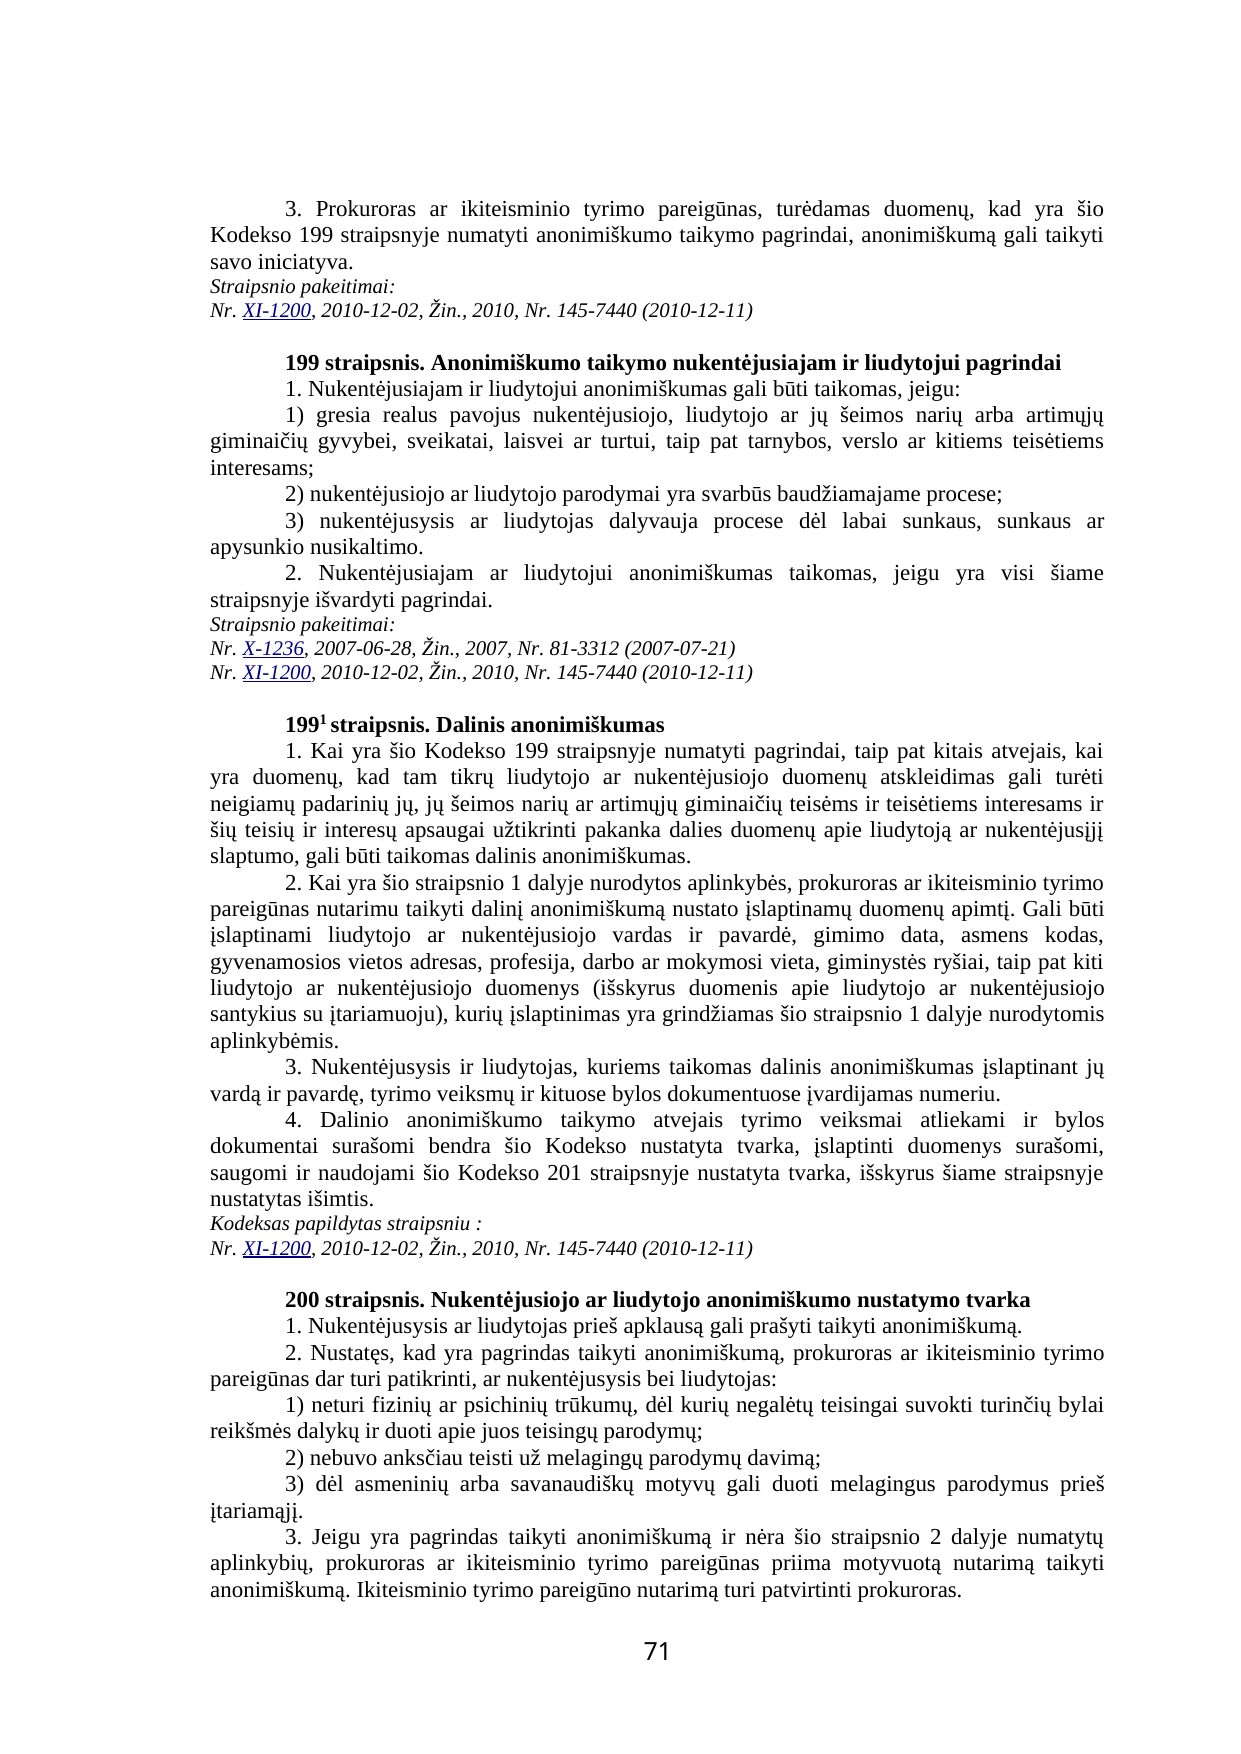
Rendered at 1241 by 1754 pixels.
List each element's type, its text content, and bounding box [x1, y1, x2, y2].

text 200 straipsnis. Nukentėjusiojo ar liudytojo anonimiškumo nustatymo tvarka [285, 1286, 1106, 1312]
text Nr. XI-1200, 2010-12-02, Žin., 2010, Nr. 145-7440 (2010-12-11) [210, 298, 1106, 322]
text 1. Nukentėjusysis ar liudytojas prieš apklausą gali prašyti taikyti anonimiškumą. [210, 1312, 1106, 1338]
text 4. Dalinio anonimiškumo taikymo atvejais tyrimo veiksmai atliekami ir bylos dokumentai surašomi bendra šio Kodekso nustatyta tvarka, įslaptinti duomenys surašomi, saugomi ir naudojami šio Kodekso 201 straipsnyje nustatyta tvarka, išskyrus šiame straipsnyje nustatytas išimtis. [210, 1106, 1106, 1211]
text 3. Jeigu yra pagrindas taikyti anonimiškumą ir nėra šio straipsnio 2 dalyje numatytų aplinkybių, prokuroras ar ikiteisminio tyrimo pareigūnas priima motyvuotą nutarimą taikyti anonimiškumą. Ikiteisminio tyrimo pareigūno nutarimą turi patvirtinti prokuroras. [210, 1523, 1106, 1602]
text Nr. XI-1200, 2010-12-02, Žin., 2010, Nr. 145-7440 (2010-12-11) [210, 1235, 1106, 1259]
text 1) neturi fizinių ar psichinių trūkumų, dėl kurių negalėtų teisingai suvokti turinčių bylai reikšmės dalykų ir duoti apie juos teisingų parodymų; [210, 1391, 1106, 1444]
text Nr. XI-1200, 2010-12-02, Žin., 2010, Nr. 145-7440 (2010-12-11) [210, 660, 1106, 684]
text 2) nebuvo anksčiau teisti už melagingų parodymų davimą; [210, 1444, 1106, 1470]
text Straipsnio pakeitimai: [210, 612, 1106, 636]
text 3. Prokuroras ar ikiteisminio tyrimo pareigūnas, turėdamas duomenų, kad yra šio Kodekso 199 straipsnyje numatyti anonimiškumo taikymo pagrindai, anonimiškumą gali taikyti savo iniciatyva. [210, 195, 1106, 274]
text Kodeksas papildytas straipsniu : [210, 1211, 1106, 1235]
text 3) dėl asmeninių arba savanaudiškų motyvų gali duoti melagingus parodymus prieš įtariamąjį. [210, 1470, 1106, 1523]
text 2. Nustatęs, kad yra pagrindas taikyti anonimiškumą, prokuroras ar ikiteisminio tyrimo pareigūnas dar turi patikrinti, ar nukentėjusysis bei liudytojas: [210, 1338, 1106, 1391]
text Nr. X-1236, 2007-06-28, Žin., 2007, Nr. 81-3312 (2007-07-21) [210, 636, 1106, 660]
text 2. Kai yra šio straipsnio 1 dalyje nurodytos aplinkybės, prokuroras ar ikiteisminio tyrimo pareigūnas nutarimu taikyti dalinį anonimiškumą nustato įslaptinamų duomenų apimtį. Gali būti įslaptinami liudytojo ar nukentėjusiojo vardas ir pavardė, gimimo data, asmens kodas, gyvenamosios vietos adresas, profesija, darbo ar mokymosi vieta, giminystės ryšiai, taip pat kiti liudytojo ar nukentėjusiojo duomenys (išskyrus duomenis apie liudytojo ar nukentėjusiojo santykius su įtariamuoju), kurių įslaptinimas yra grindžiamas šio straipsnio 1 dalyje nurodytomis aplinkybėmis. [210, 869, 1106, 1053]
text 1) gresia realus pavojus nukentėjusiojo, liudytojo ar jų šeimos narių arba artimųjų giminaičių gyvybei, sveikatai, laisvei ar turtui, taip pat tarnybos, verslo ar kitiems teisėtiems interesams; [210, 401, 1106, 480]
text 1. Kai yra šio Kodekso 199 straipsnyje numatyti pagrindai, taip pat kitais atvejais, kai yra duomenų, kad tam tikrų liudytojo ar nukentėjusiojo duomenų atskleidimas gali turėti neigiamų padarinių jų, jų šeimos narių ar artimųjų giminaičių teisėms ir teisėtiems interesams ir šių teisių ir interesų apsaugai užtikrinti pakanka dalies duomenų apie liudytoją ar nukentėjusįjį slaptumo, gali būti taikomas dalinis anonimiškumas. [210, 737, 1106, 869]
text 3) nukentėjusysis ar liudytojas dalyvauja procese dėl labai sunkaus, sunkaus ar apysunkio nusikaltimo. [210, 507, 1106, 559]
text 2. Nukentėjusiajam ar liudytojui anonimiškumas taikomas, jeigu yra visi šiame straipsnyje išvardyti pagrindai. [210, 559, 1106, 612]
text 2) nukentėjusiojo ar liudytojo parodymai yra svarbūs baudžiamajame procese; [210, 480, 1106, 507]
text 1. Nukentėjusiajam ir liudytojui anonimiškumas gali būti taikomas, jeigu: [210, 375, 1106, 401]
text 199 straipsnis. Anonimiškumo taikymo nukentėjusiajam ir liudytojui pagrindai [285, 348, 1106, 375]
text 3. Nukentėjusysis ir liudytojas, kuriems taikomas dalinis anonimiškumas įslaptinant jų vardą ir pavardę, tyrimo veiksmų ir kituose bylos dokumentuose įvardijamas numeriu. [210, 1053, 1106, 1106]
text 1991 straipsnis. Dalinis anonimiškumas [210, 711, 1106, 737]
text Straipsnio pakeitimai: [210, 274, 1106, 298]
